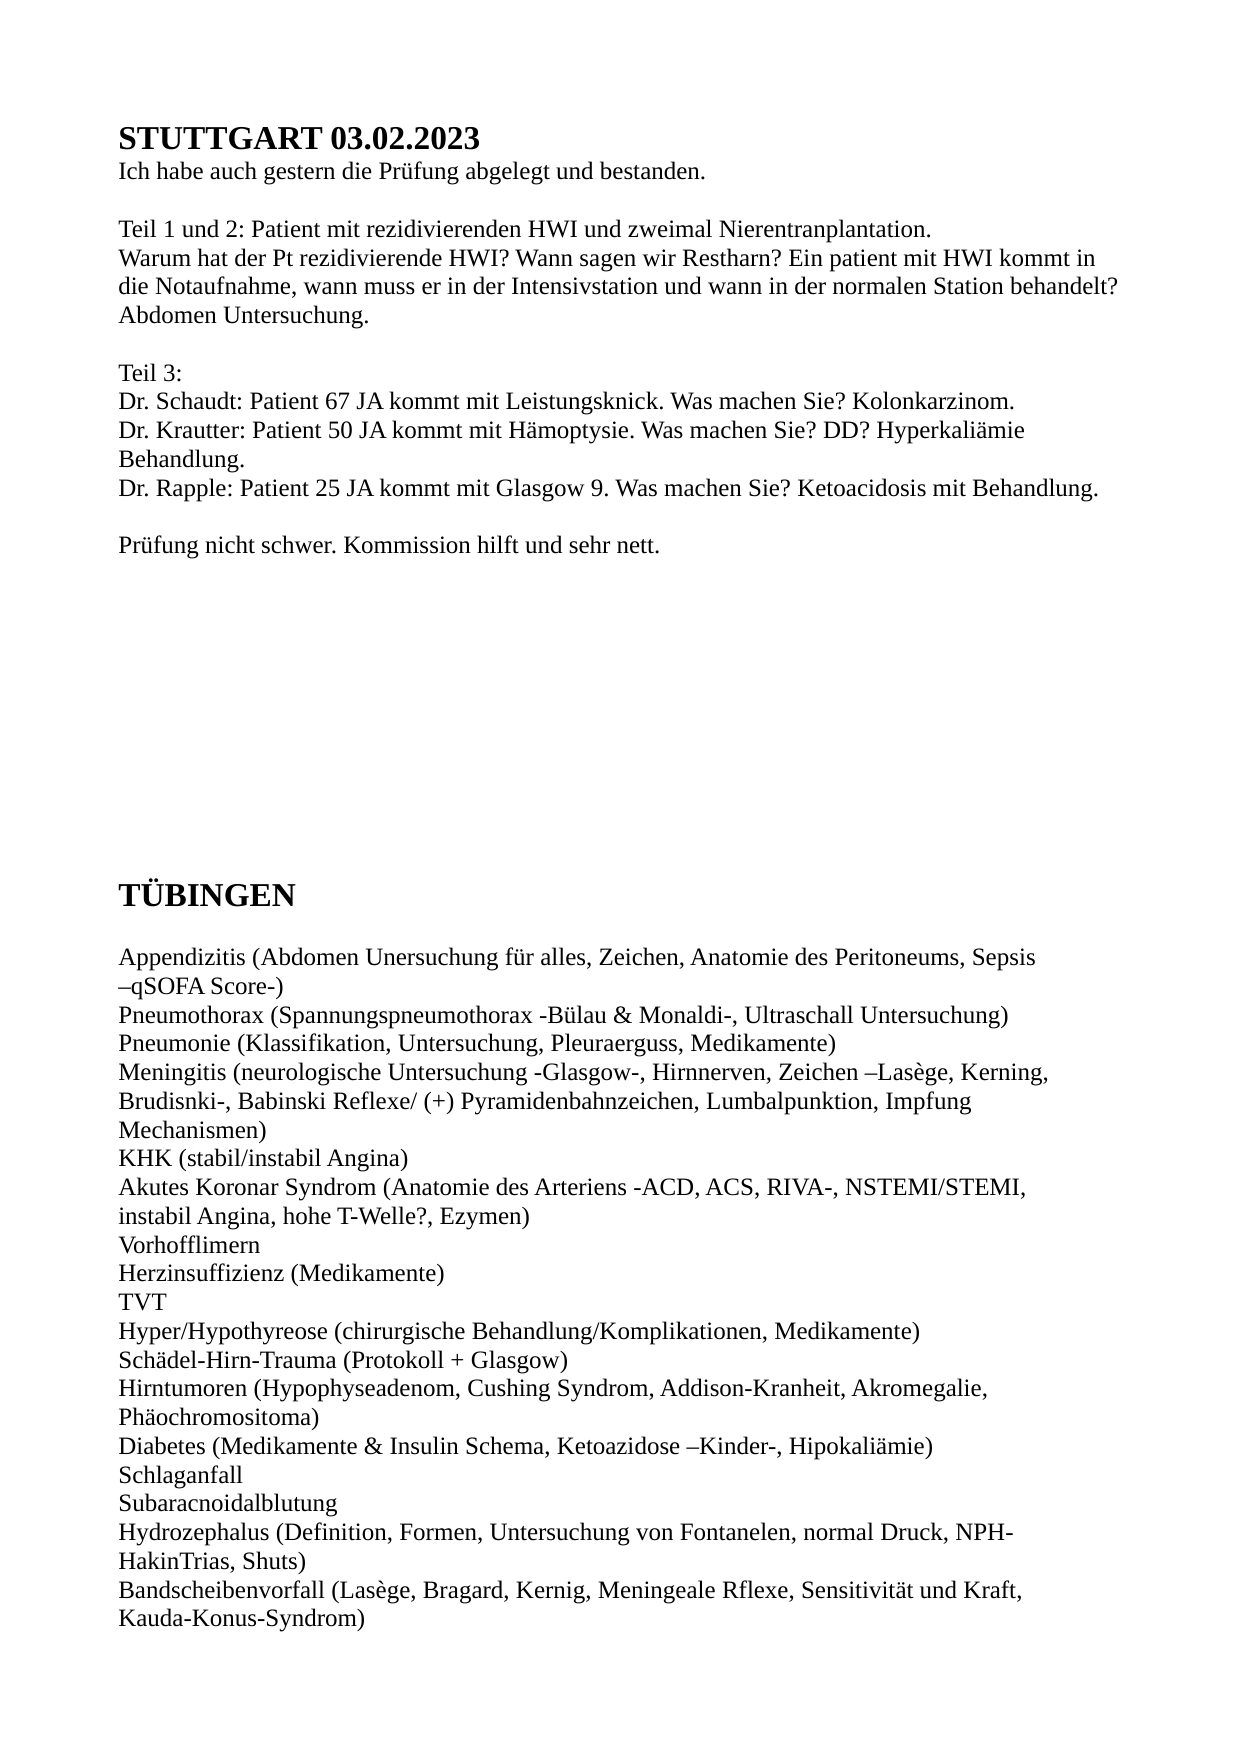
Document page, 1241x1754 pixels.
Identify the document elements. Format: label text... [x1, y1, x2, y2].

text Pneumothorax (Spannungspneumothorax -Bülau & Monaldi-, Ultraschall Untersuchung) [118, 1000, 1122, 1028]
text TVT [118, 1287, 1122, 1316]
text Pneumonie (Klassifikation, Untersuchung, Pleuraerguss, Medikamente) [118, 1028, 1122, 1057]
text KHK (stabil/instabil Angina) [118, 1143, 1122, 1172]
text Bandscheibenvorfall (Lasège, Bragard, Kernig, Meningeale Rflexe, Sensitivität und Kraft, [118, 1575, 1122, 1603]
text HakinTrias, Shuts) [118, 1546, 1122, 1575]
text Teil 1 und 2: Patient mit rezidivierenden HWI und zweimal Nierentranplantation. [118, 214, 1122, 243]
text Brudisnki-, Babinski Reflexe/ (+) Pyramidenbahnzeichen, Lumbalpunktion, Impfung [118, 1086, 1122, 1115]
text Subaracnoidalblutung [118, 1488, 1122, 1517]
text Warum hat der Pt rezidivierende HWI? Wann sagen wir Restharn? Ein patient mit HWI kommt in die Notaufnahme, wann muss er in der Intensivstation und wann in der normalen Station behandelt? Abdomen Untersuchung. [118, 243, 1122, 329]
text Mechanismen) [118, 1115, 1122, 1143]
text Ich habe auch gestern die Prüfung abgelegt und bestanden. [118, 156, 1122, 185]
text Hirntumoren (Hypophyseadenom, Cushing Syndrom, Addison-Kranheit, Akromegalie, [118, 1373, 1122, 1402]
text Meningitis (neurologische Untersuchung -Glasgow-, Hirnnerven, Zeichen –Lasège, Kerning, [118, 1057, 1122, 1086]
text Schlaganfall [118, 1460, 1122, 1488]
text Appendizitis (Abdomen Unersuchung für alles, Zeichen, Anatomie des Peritoneums, Sepsis [118, 942, 1122, 971]
text instabil Angina, hohe T-Welle?, Ezymen) [118, 1201, 1122, 1230]
text Dr. Krautter: Patient 50 JA kommt mit Hämoptysie. Was machen Sie? DD? Hyperkaliämie Behandlung. [118, 415, 1122, 473]
text Dr. Schaudt: Patient 67 JA kommt mit Leistungsknick. Was machen Sie? Kolonkarzinom. [118, 386, 1122, 415]
text Diabetes (Medikamente & Insulin Schema, Ketoazidose –Kinder-, Hipokaliämie) [118, 1431, 1122, 1460]
text Hydrozephalus (Definition, Formen, Untersuchung von Fontanelen, normal Druck, NPH- [118, 1517, 1122, 1546]
text Kauda-Konus-Syndrom) [118, 1603, 1122, 1632]
text TÜBINGEN [118, 875, 1122, 913]
text –qSOFA Score-) [118, 971, 1122, 1000]
text Dr. Rapple: Patient 25 JA kommt mit Glasgow 9. Was machen Sie? Ketoacidosis mit Behandlung. [118, 473, 1122, 501]
text Teil 3: [118, 358, 1122, 386]
text STUTTGART 03.02.2023 [118, 118, 1122, 156]
text Prüfung nicht schwer. Kommission hilft und sehr nett. [118, 530, 1122, 559]
text Schädel-Hirn-Trauma (Protokoll + Glasgow) [118, 1345, 1122, 1373]
text Akutes Koronar Syndrom (Anatomie des Arteriens -ACD, ACS, RIVA-, NSTEMI/STEMI, [118, 1172, 1122, 1201]
text Herzinsuffizienz (Medikamente) [118, 1258, 1122, 1287]
text Vorhofflimern [118, 1230, 1122, 1258]
text Phäochromositoma) [118, 1402, 1122, 1431]
text Hyper/Hypothyreose (chirurgische Behandlung/Komplikationen, Medikamente) [118, 1316, 1122, 1345]
